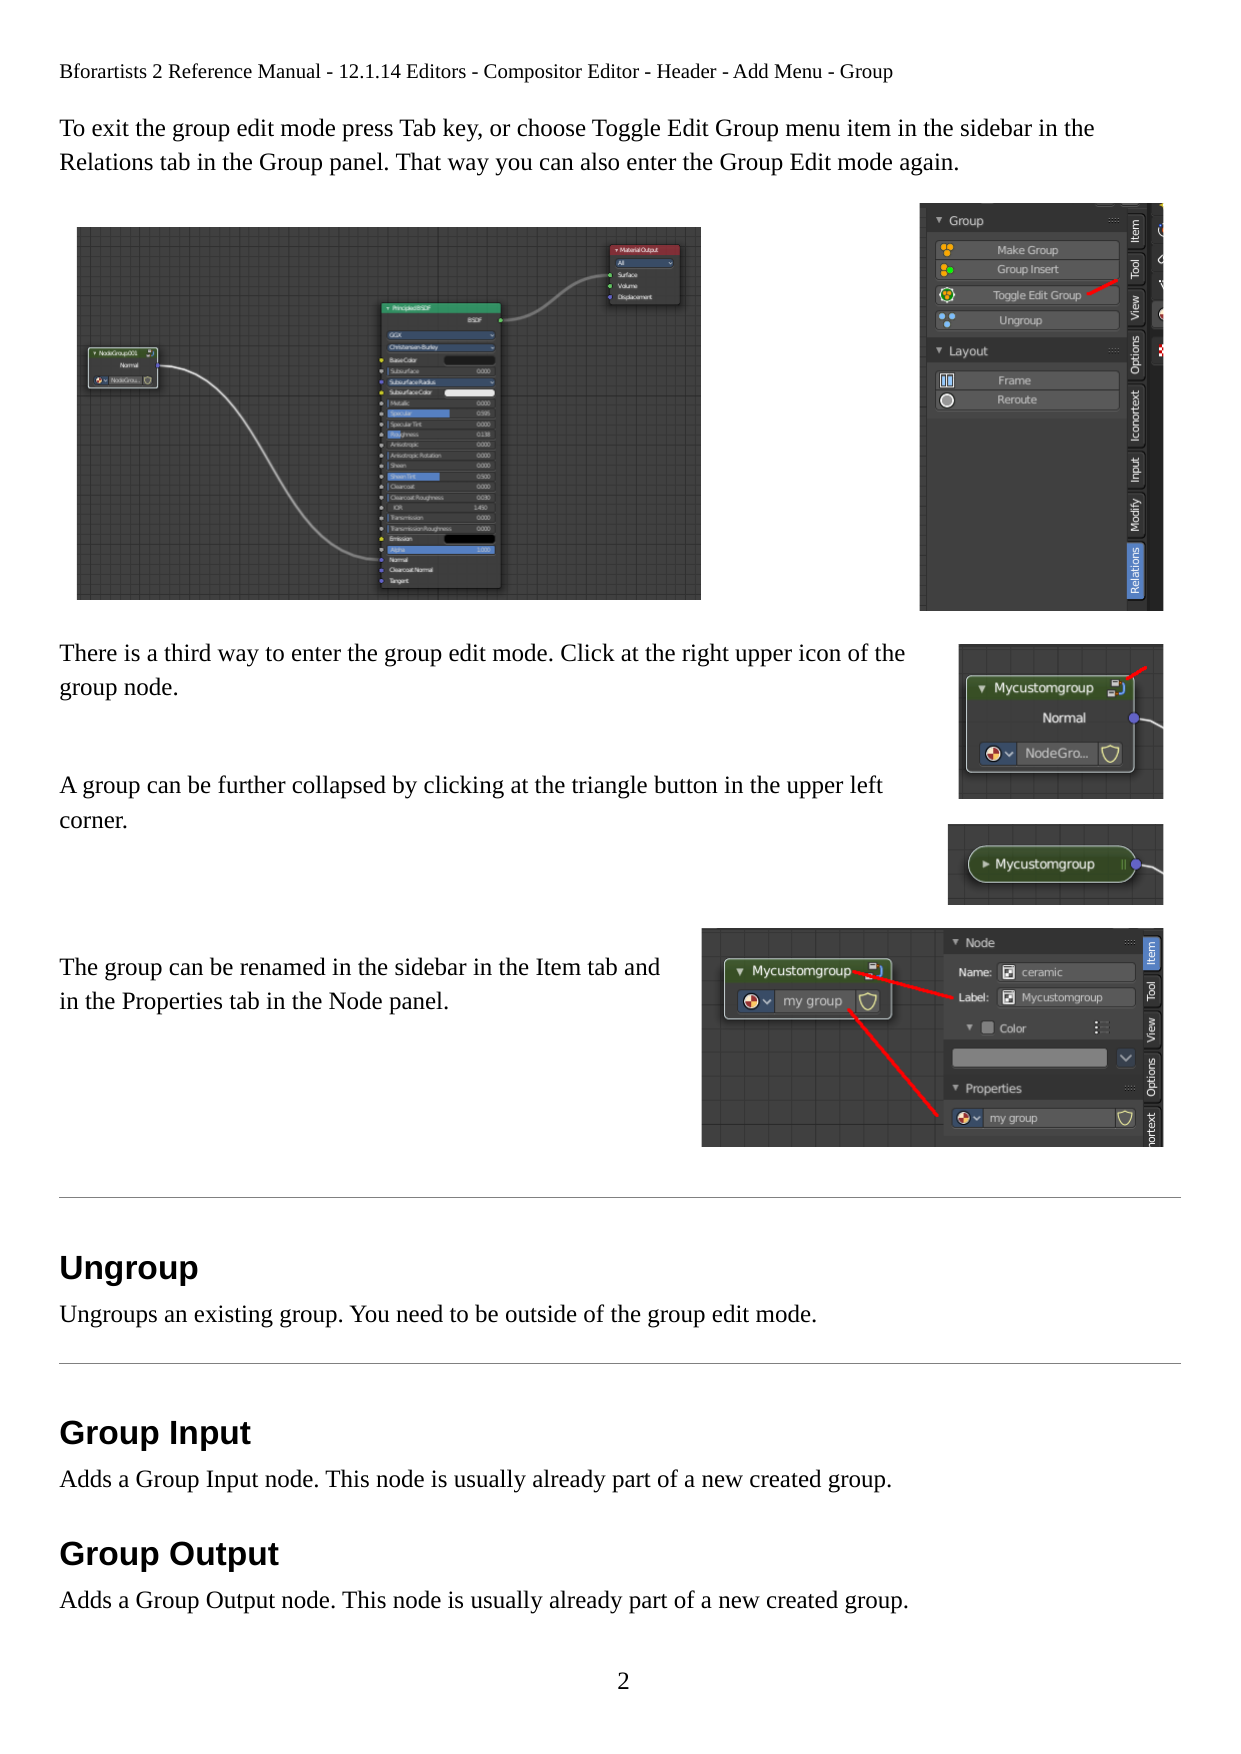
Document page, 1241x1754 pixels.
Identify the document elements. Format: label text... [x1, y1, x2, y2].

subtitle Group Output [59, 1534, 1181, 1573]
text Ungroups an existing group. You need to be outside of the group edit mode. [59, 1299, 1181, 1328]
picture [947, 824, 1164, 905]
subtitle Ungroup [59, 1248, 1181, 1286]
text To exit the group edit mode press Tab key, or choose Toggle Edit Group menu item in the sidebar in the Relations tab in the Group panel. That way you can also enter the Group Edit mode again. [59, 113, 1181, 176]
text The group can be renamed in the sidebar in the Item tab and in the Properties tab in the Node panel. [59, 952, 701, 1015]
picture [958, 644, 1164, 799]
picture [701, 928, 1164, 1147]
text There is a third way to enter the group edit mode. Click at the right upper icon of the group node. [59, 638, 1181, 701]
text Adds a Group Output node. This node is usually already part of a new created group. [59, 1585, 1181, 1614]
text Adds a Group Input node. This node is usually already part of a new created group. [59, 1464, 1181, 1493]
text A group can be further collapsed by clicking at the triangle button in the upper left corner. [59, 770, 1181, 833]
picture [919, 203, 1164, 611]
subtitle Group Input [59, 1413, 1181, 1452]
picture [76, 227, 701, 600]
